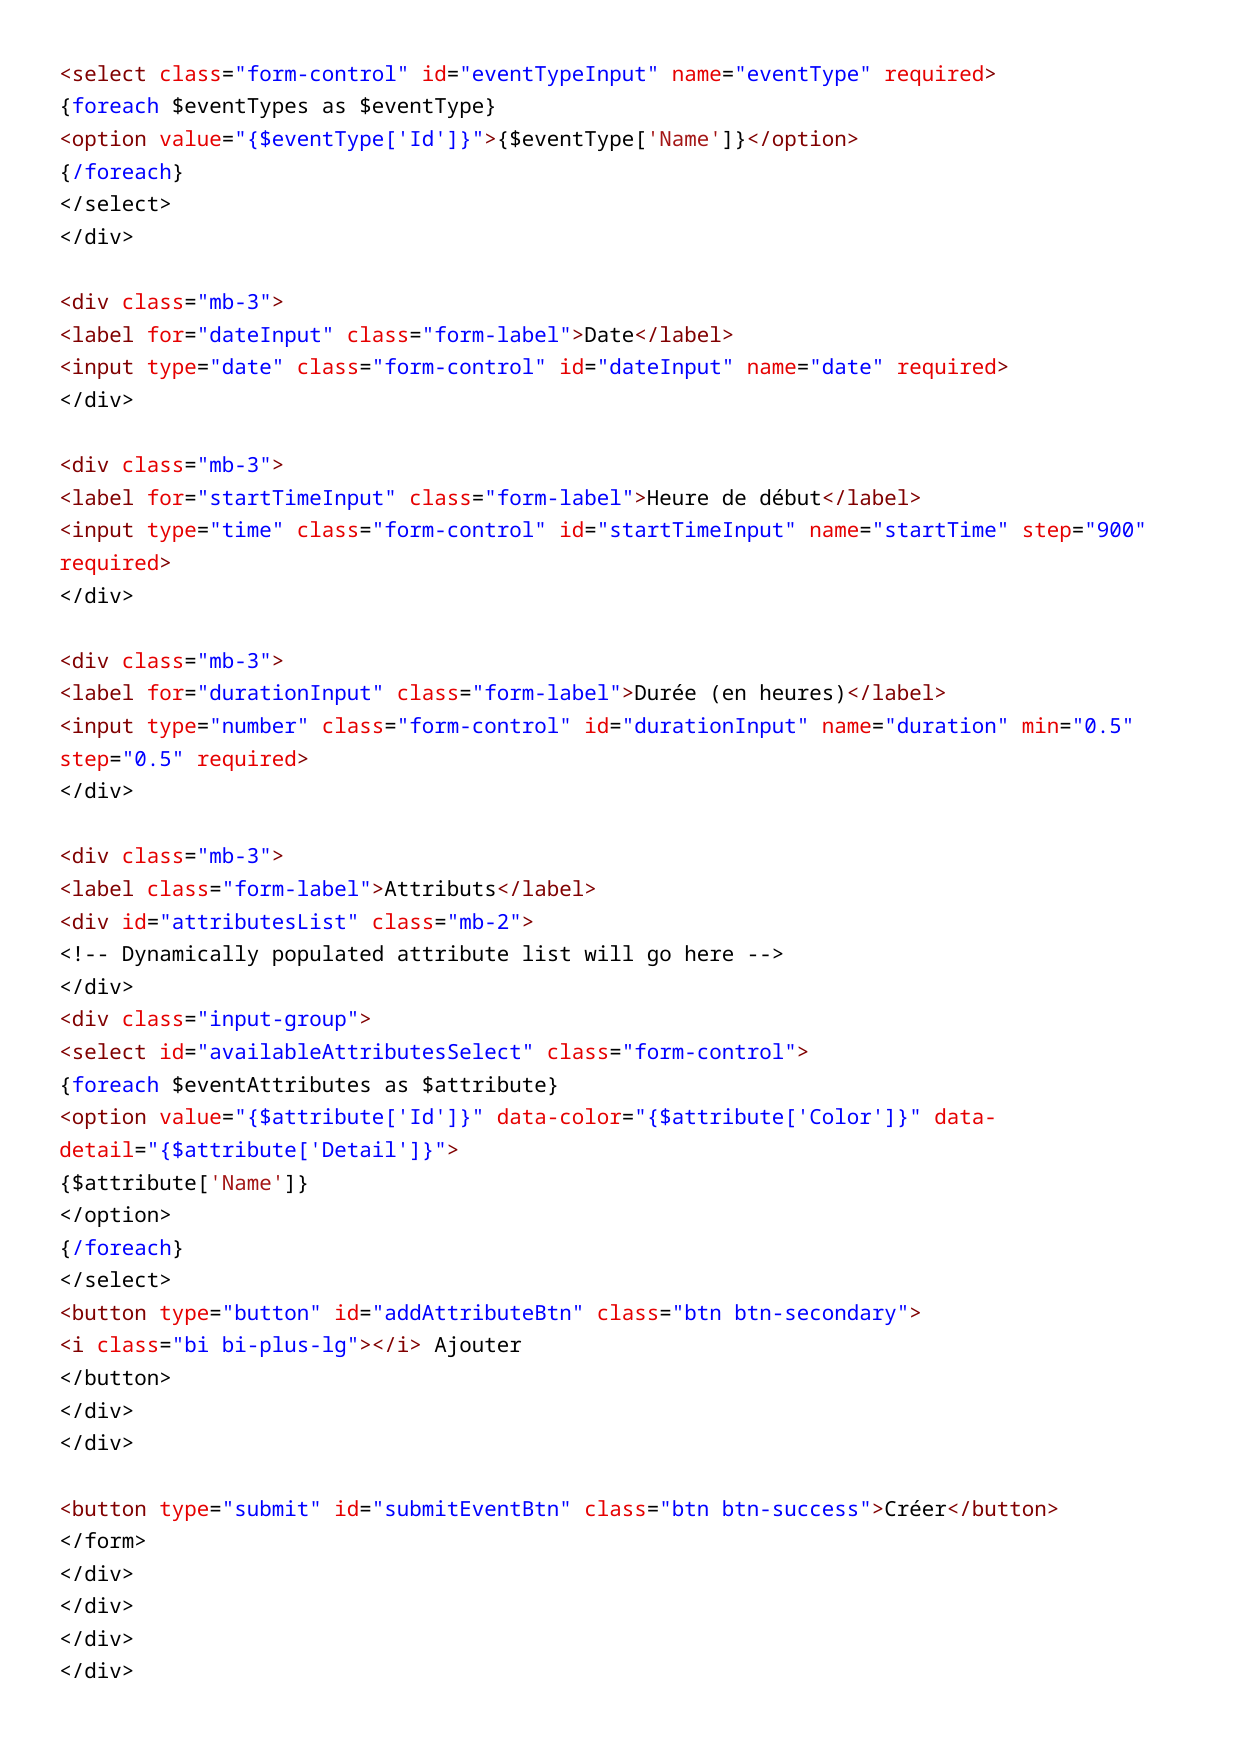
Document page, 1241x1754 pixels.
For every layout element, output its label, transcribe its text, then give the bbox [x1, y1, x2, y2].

text </option> [59, 1200, 1181, 1229]
text </div> [59, 1657, 1181, 1685]
text </div> [59, 1591, 1181, 1620]
text <label class="form-label">Attributs</label> [59, 874, 1181, 903]
text </div> [59, 1396, 1181, 1424]
text <div class="mb-3"> [59, 287, 1181, 316]
text <input type="time" class="form-control" id="startTimeInput" name="startTime" step="900" required> [59, 516, 1181, 577]
text <div class="mb-3"> [59, 646, 1181, 674]
text <input type="date" class="form-control" id="dateInput" name="date" required> [59, 352, 1181, 381]
text </div> [59, 1428, 1181, 1457]
text </select> [59, 189, 1181, 218]
text <option value="{$eventType['Id']}">{$eventType['Name']}</option> [59, 124, 1181, 153]
text {foreach $eventAttributes as $attribute} [59, 1070, 1181, 1098]
text </div> [59, 222, 1181, 251]
text <option value="{$attribute['Id']}" data-color="{$attribute['Color']}" data-detail="{$attribute['Detail']}"> [59, 1102, 1181, 1163]
text <div class="mb-3"> [59, 450, 1181, 479]
text </div> [59, 776, 1181, 805]
text <label for="dateInput" class="form-label">Date</label> [59, 320, 1181, 348]
text <div class="mb-3"> [59, 842, 1181, 870]
text <button type="button" id="addAttributeBtn" class="btn btn-secondary"> [59, 1298, 1181, 1326]
text </div> [59, 1624, 1181, 1652]
text <i class="bi bi-plus-lg"></i> Ajouter [59, 1331, 1181, 1359]
text </select> [59, 1265, 1181, 1294]
text <div id="attributesList" class="mb-2"> [59, 907, 1181, 935]
text {/foreach} [59, 1233, 1181, 1261]
text </div> [59, 385, 1181, 413]
text <select class="form-control" id="eventTypeInput" name="eventType" required> [59, 59, 1181, 87]
text </div> [59, 972, 1181, 1000]
text </div> [59, 1559, 1181, 1587]
text <label for="startTimeInput" class="form-label">Heure de début</label> [59, 483, 1181, 511]
text {$attribute['Name']} [59, 1168, 1181, 1196]
text {foreach $eventTypes as $eventType} [59, 92, 1181, 120]
text <label for="durationInput" class="form-label">Durée (en heures)</label> [59, 678, 1181, 707]
text </div> [59, 581, 1181, 609]
text <div class="input-group"> [59, 1004, 1181, 1033]
text </form> [59, 1526, 1181, 1555]
text <button type="submit" id="submitEventBtn" class="btn btn-success">Créer</button> [59, 1494, 1181, 1522]
text <!-- Dynamically populated attribute list will go here --> [59, 939, 1181, 968]
text <select id="availableAttributesSelect" class="form-control"> [59, 1037, 1181, 1066]
text <input type="number" class="form-control" id="durationInput" name="duration" min="0.5" step="0.5" required> [59, 711, 1181, 772]
text {/foreach} [59, 157, 1181, 185]
text </button> [59, 1363, 1181, 1392]
